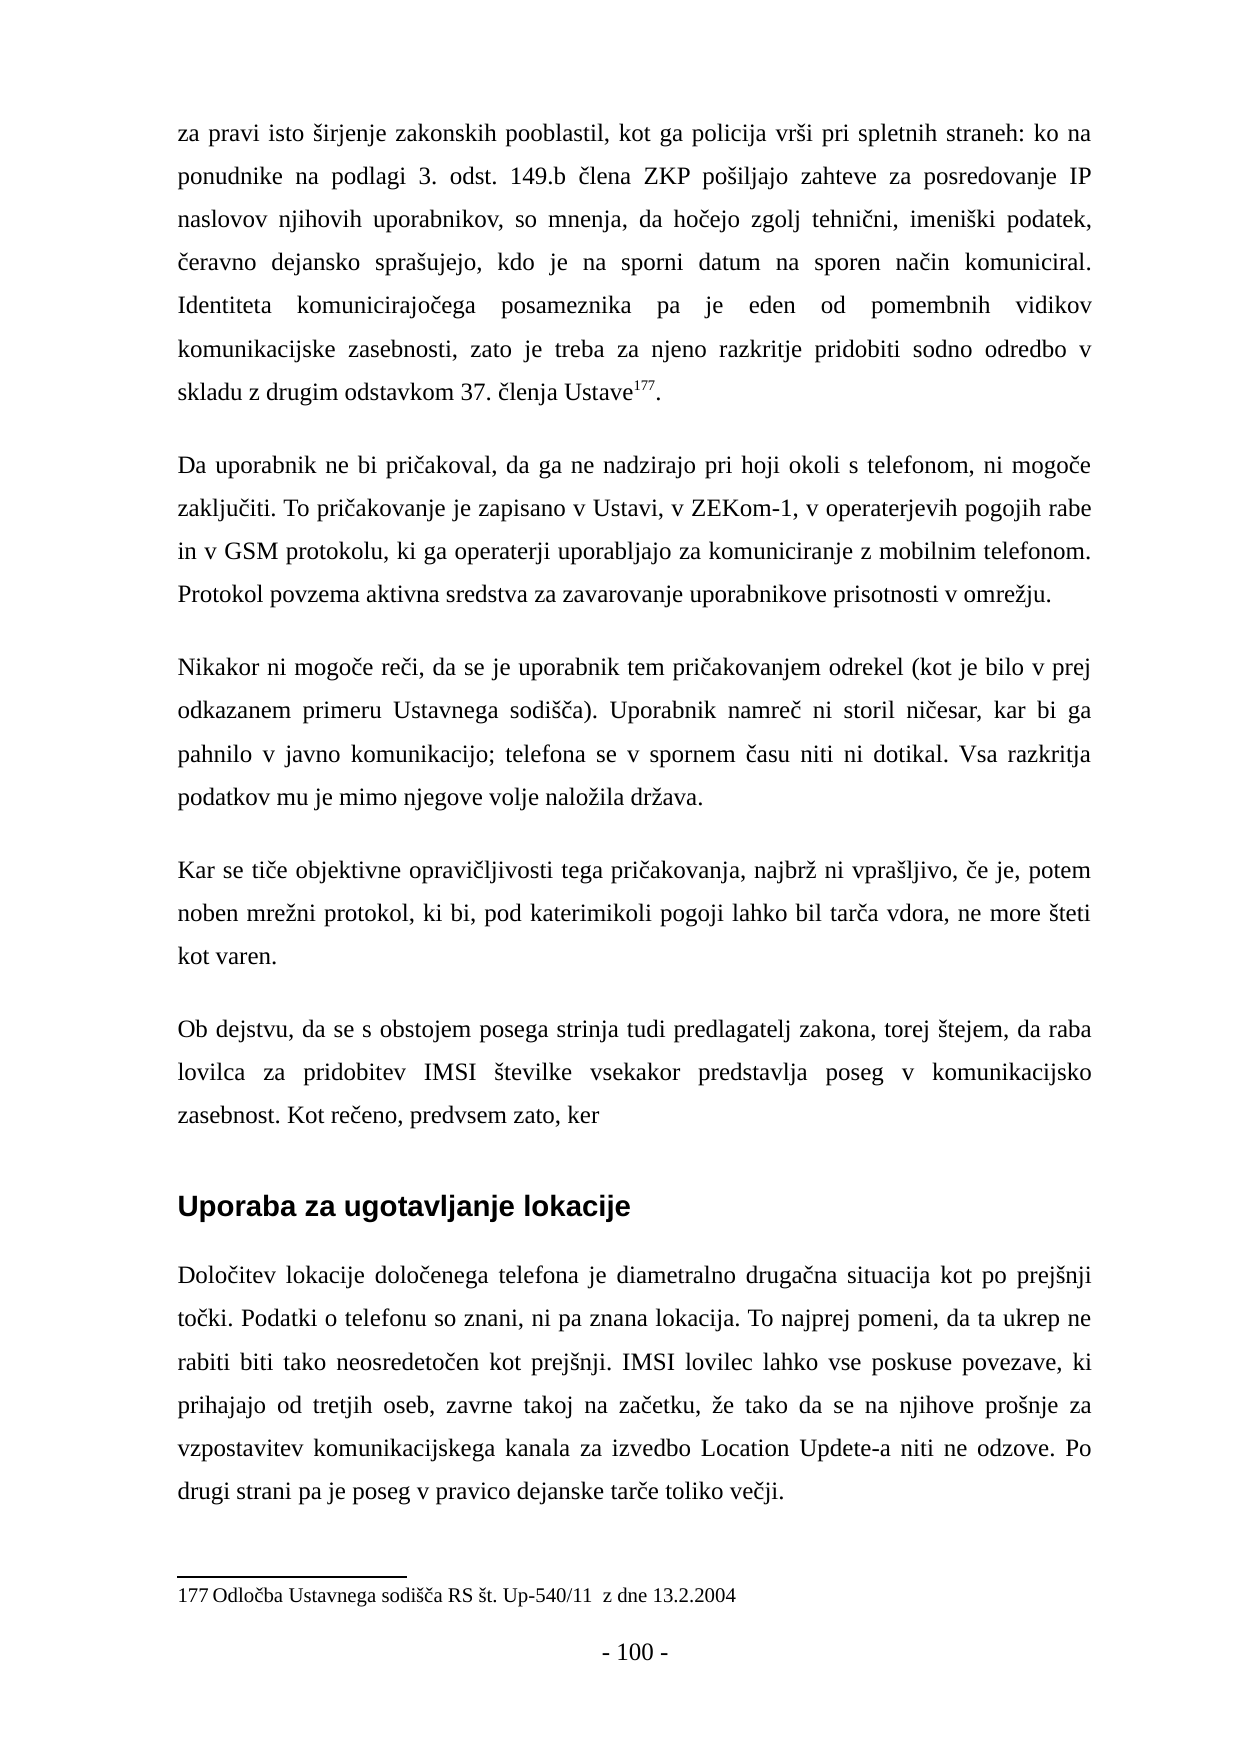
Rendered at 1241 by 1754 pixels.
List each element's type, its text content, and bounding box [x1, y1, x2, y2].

text Določitev lokacije določenega telefona je diametralno drugačna situacija kot po prejšnji točki. Podatki o telefonu so znani, ni pa znana lokacija. To najprej pomeni, da ta ukrep ne rabiti biti tako neosredetočen kot prejšnji. IMSI lovilec lahko vse poskuse povezave, ki prihajajo od tretjih oseb, zavrne takoj na začetku, že tako da se na njihove prošnje za vzpostavitev komunikacijskega kanala za izvedbo Location Updete-a niti ne odzove. Po drugi strani pa je poseg v pravico dejanske tarče toliko večji. [177, 1260, 1093, 1505]
text Nikakor ni mogoče reči, da se je uporabnik tem pričakovanjem odrekel (kot je bilo v prej odkazanem primeru Ustavnega sodišča). Uporabnik namreč ni storil ničesar, kar bi ga pahnilo v javno komunikacijo; telefona se v spornem času niti ni dotikal. Vsa razkritja podatkov mu je mimo njegove volje naložila država. [177, 652, 1093, 811]
text Kar se tiče objektivne opravičljivosti tega pričakovanja, najbrž ni vprašljivo, če je, potem noben mrežni protokol, ki bi, pod katerimikoli pogoji lahko bil tarča vdora, ne more šteti kot varen. [177, 855, 1093, 970]
text za pravi isto širjenje zakonskih pooblastil, kot ga policija vrši pri spletnih straneh: ko na ponudnike na podlagi 3. odst. 149.b člena ZKP pošiljajo zahteve za posredovanje IP naslovov njihovih uporabnikov, so mnenja, da hočejo zgolj tehnični, imeniški podatek, čeravno dejansko sprašujejo, kdo je na sporni datum na sporen način komuniciral. Identiteta komunicirajočega posameznika pa je eden od pomembnih vidikov komunikacijske zasebnosti, zato je treba za njeno razkritje pridobiti sodno odredbo v skladu z drugim odstavkom 37. členja Ustave. [177, 118, 1093, 406]
subtitle Uporaba za ugotavljanje lokacije [177, 1189, 1093, 1222]
text Ob dejstvu, da se s obstojem posega strinja tudi predlagatelj zakona, torej štejem, da raba lovilca za pridobitev IMSI številke vsekakor predstavlja poseg v komunikacijsko zasebnost. Kot rečeno, predvsem zato, ker [177, 1014, 1093, 1129]
text Odločba Ustavnega sodišča RS št. Up-540/11 z dne 13.2.2004 [177, 1583, 1093, 1607]
text Da uporabnik ne bi pričakoval, da ga ne nadzirajo pri hoji okoli s telefonom, ni mogoče zaključiti. To pričakovanje je zapisano v Ustavi, v ZEKom-1, v operaterjevih pogojih rabe in v GSM protokolu, ki ga operaterji uporabljajo za komuniciranje z mobilnim telefonom. Protokol povzema aktivna sredstva za zavarovanje uporabnikove prisotnosti v omrežju. [177, 450, 1093, 608]
